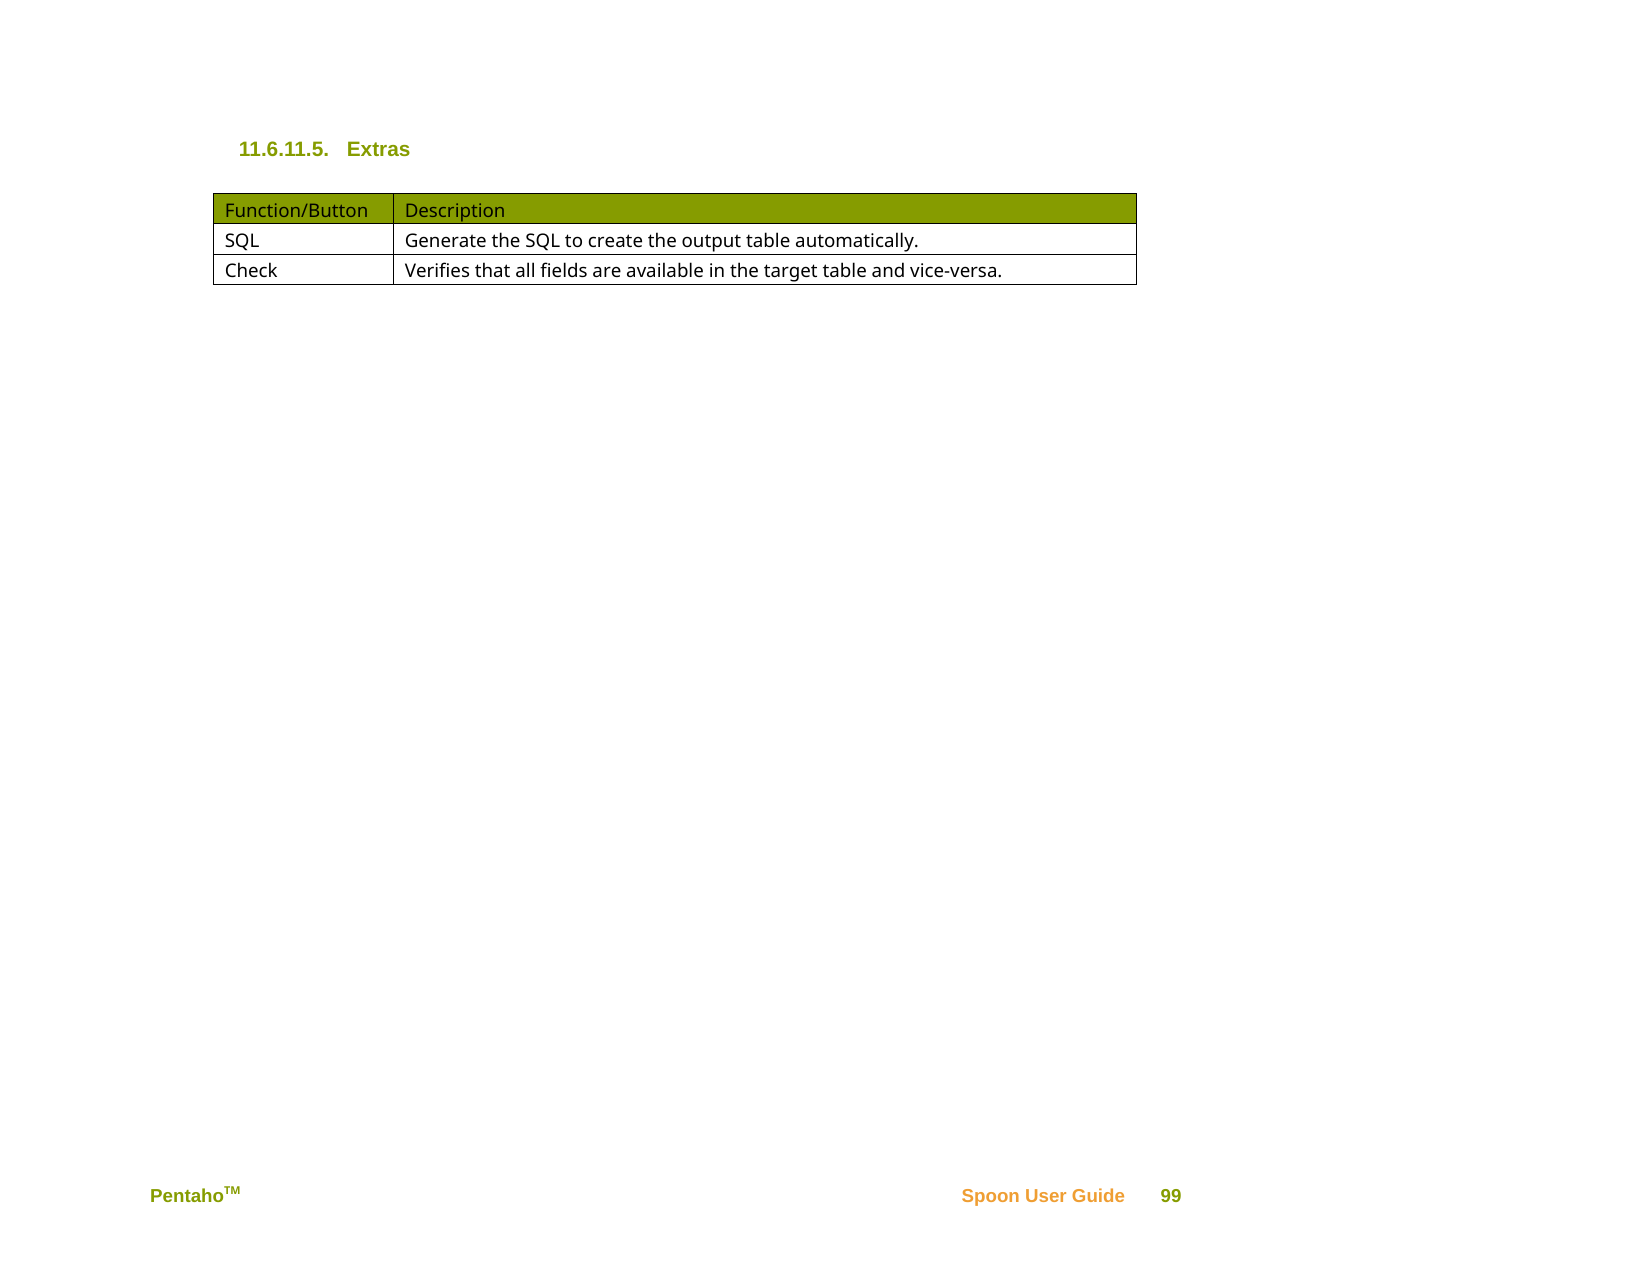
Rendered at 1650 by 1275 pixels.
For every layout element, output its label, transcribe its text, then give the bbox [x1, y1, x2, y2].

table_header Description [394, 194, 1136, 223]
table_cell SQL [214, 224, 393, 253]
subtitle Extras [239, 128, 1500, 163]
table_cell Generate the SQL to create the output table automatically. [394, 224, 1136, 253]
table_cell Verifies that all fields are available in the target table and vice-versa. [394, 255, 1136, 284]
table_header Function/Button [214, 194, 393, 223]
table_cell Check [214, 255, 393, 284]
